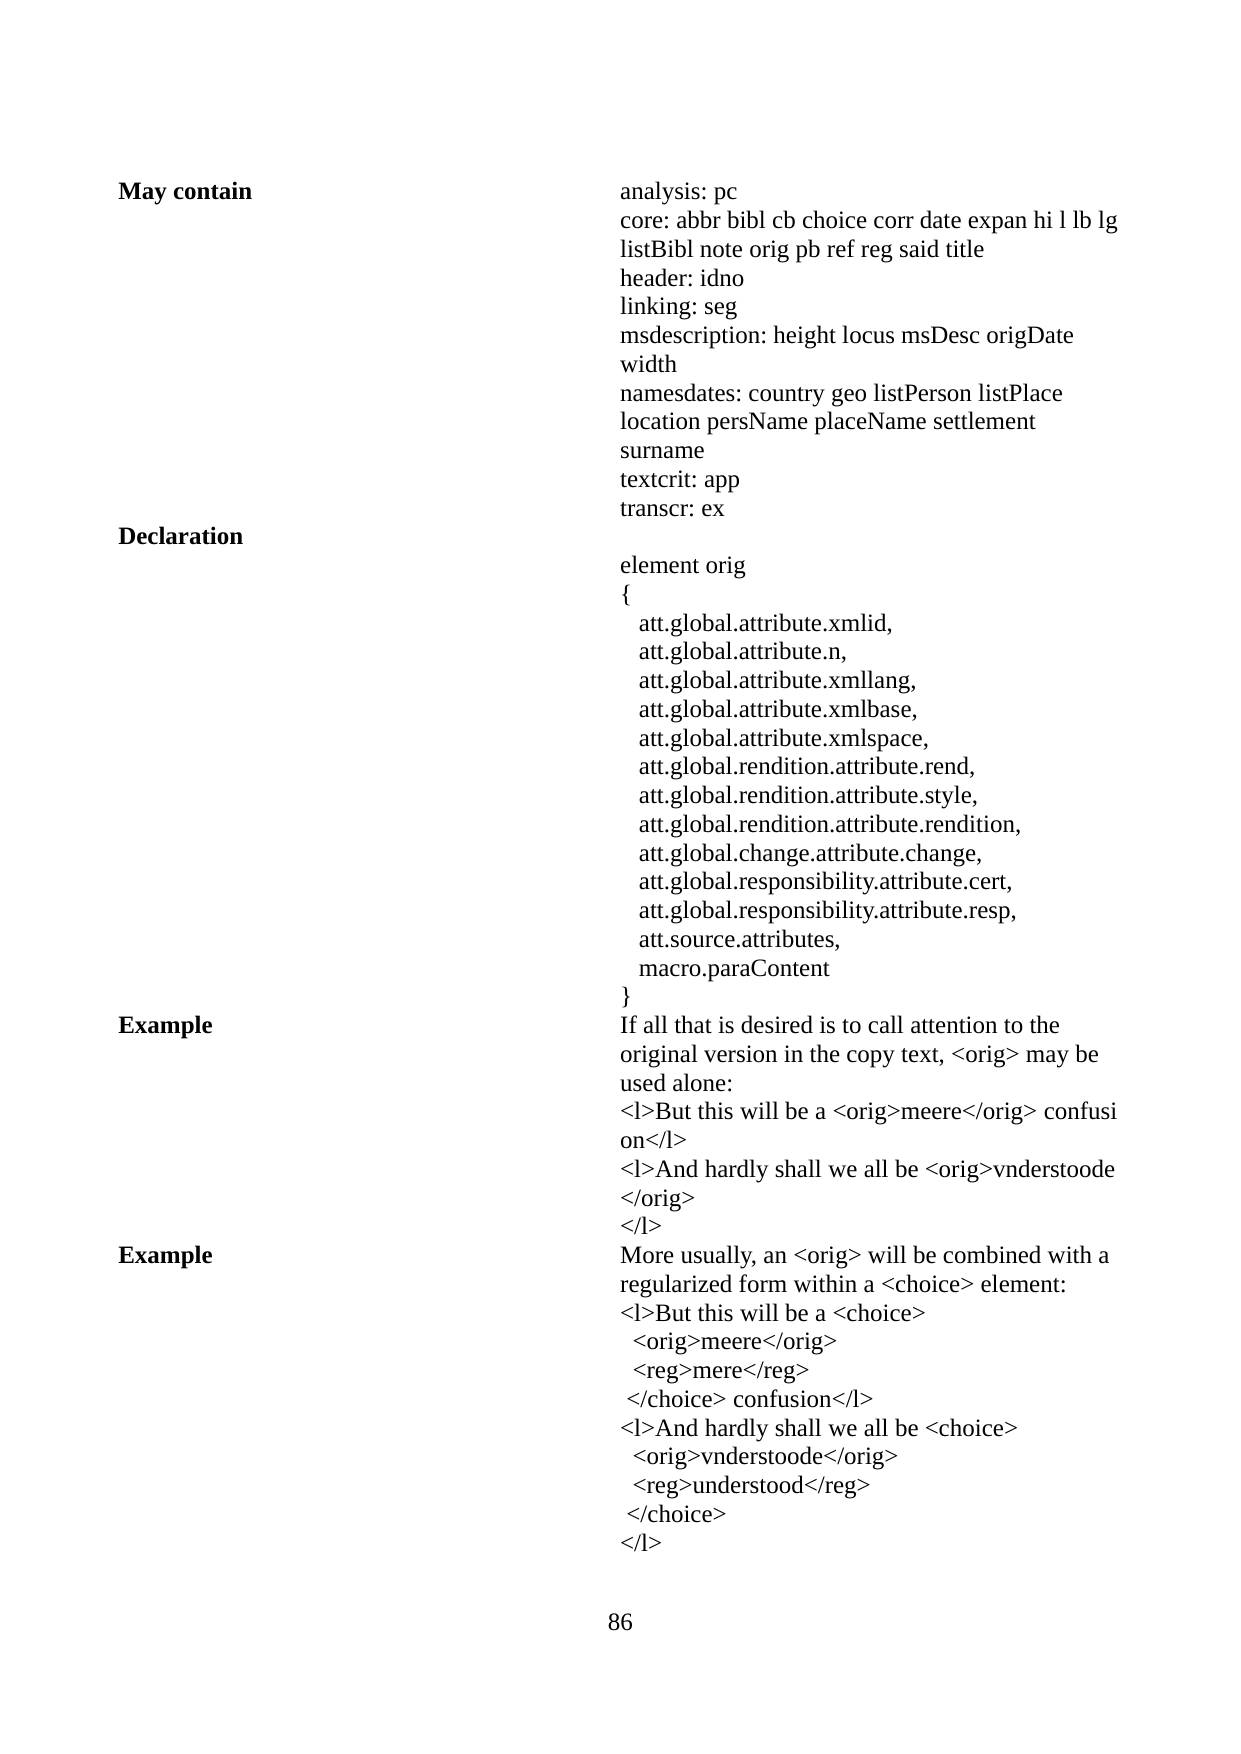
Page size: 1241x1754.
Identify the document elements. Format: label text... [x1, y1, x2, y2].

table_cell May contain [118, 176, 620, 521]
table_cell Example [118, 1010, 620, 1240]
table_cell If all that is desired is to call attention to the original version in the copy text, <orig> may be used alone: <l>But this will be a <orig>meere</orig> confusion</l> <l>And hardly shall we all be <orig>vnderstoode</orig> </l> [620, 1010, 1122, 1240]
table_cell Example [118, 1240, 620, 1556]
table_cell analysis: pc core: abbr bibl cb choice corr date expan hi l lb lg listBibl note orig pb ref reg said title header: idno linking: seg msdescription: height locus msDesc origDate width namesdates: country geo listPerson listPlace location persName placeName settlement surname textcrit: app transcr: ex [620, 176, 1122, 521]
table_cell More usually, an <orig> will be combined with a regularized form within a <choice> element: <l>But this will be a <choice> <orig>meere</orig> <reg>mere</reg> </choice> confusion</l> <l>And hardly shall we all be <choice> <orig>vnderstoode</orig> <reg>understood</reg> </choice> </l> [620, 1240, 1122, 1556]
table_cell element orig { att.global.attribute.xmlid, att.global.attribute.n, att.global.attribute.xmllang, att.global.attribute.xmlbase, att.global.attribute.xmlspace, att.global.rendition.attribute.rend, att.global.rendition.attribute.style, att.global.rendition.attribute.rendition, att.global.change.attribute.change, att.global.responsibility.attribute.cert, att.global.responsibility.attribute.resp, att.source.attributes, macro.paraContent } [620, 521, 1122, 1010]
table_cell Declaration [118, 521, 620, 1010]
